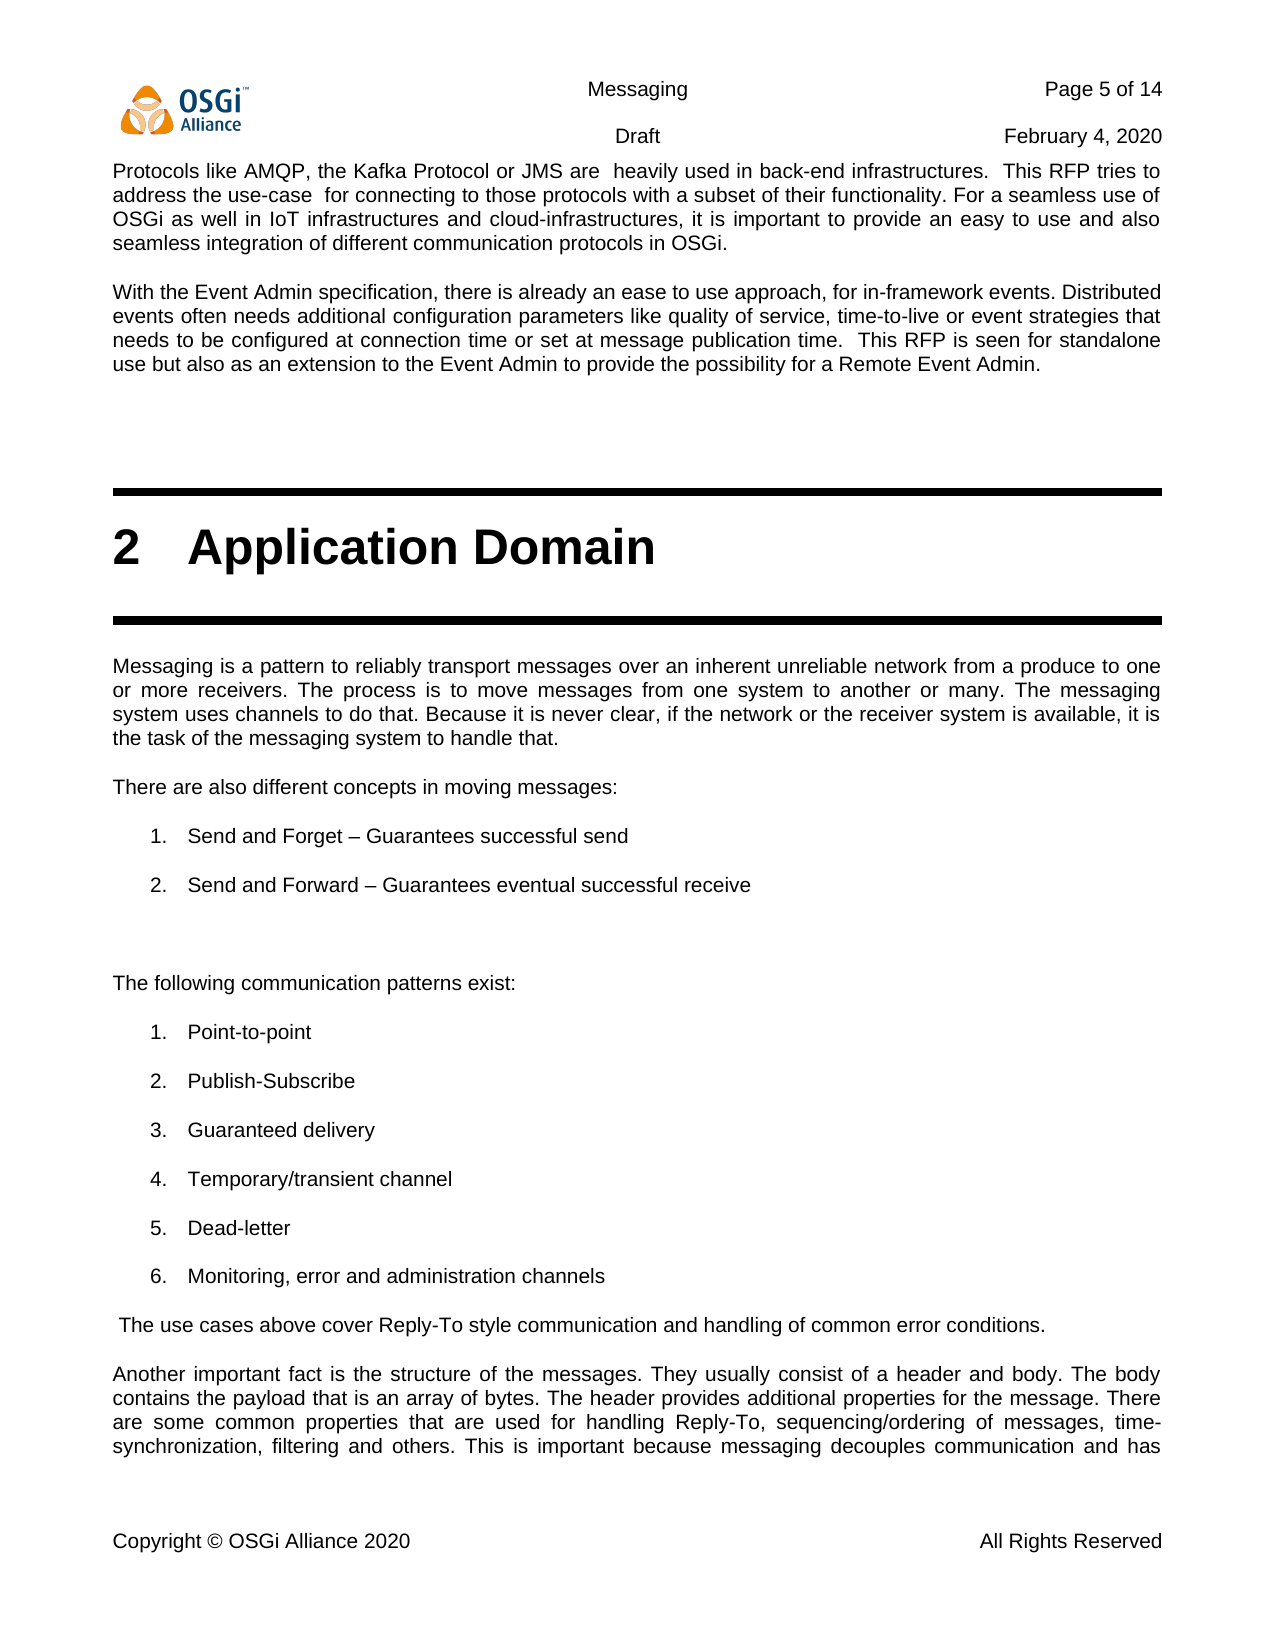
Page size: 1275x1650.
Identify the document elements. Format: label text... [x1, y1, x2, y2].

text Another important fact is the structure of the messages. They usually consist of a header and body. The body contains the payload that is an array of bytes. The header provides additional properties for the message. There are some common properties that are used for handling Reply-To, sequencing/ordering of messages, time-synchronization, filtering and others. This is important because messaging decouples communication and has [112, 1362, 1162, 1458]
list Dead-letter [150, 1215, 1162, 1239]
text Messaging is a pattern to reliably transport messages over an inherent unreliable network from a produce to one or more receivers. The process is to move messages from one system to another or many. The messaging system uses channels to do that. Because it is never clear, if the network or the receiver system is available, it is the task of the messaging system to handle that. [112, 654, 1162, 750]
text The use cases above cover Reply-To style communication and handling of common error conditions. [112, 1313, 1162, 1337]
list Temporary/transient channel [150, 1166, 1162, 1190]
list Send and Forget – Guarantees successful send [150, 824, 1162, 848]
list Point-to-point [150, 1019, 1162, 1043]
list Send and Forward – Guarantees eventual successful receive [150, 873, 1162, 897]
picture [113, 78, 257, 142]
list Monitoring, error and administration channels [150, 1264, 1162, 1288]
text With the Event Admin specification, there is already an ease to use approach, for in-framework events. Distributed events often needs additional configuration parameters like quality of service, time-to-live or event strategies that needs to be configured at connection time or set at message publication time. This RFP is seen for standalone use but also as an extension to the Event Admin to provide the possibility for a Remote Event Admin. [112, 280, 1162, 376]
list Publish-Subscribe [150, 1068, 1162, 1092]
text The following communication patterns exist: [112, 971, 1162, 994]
text There are also different concepts in moving messages: [112, 775, 1162, 799]
subtitle Application Domain [112, 489, 1162, 625]
list Guaranteed delivery [150, 1117, 1162, 1141]
text Protocols like AMQP, the Kafka Protocol or JMS are heavily used in back-end infrastructures. This RFP tries to address the use-case for connecting to those protocols with a subset of their functionality. For a seamless use of OSGi as well in IoT infrastructures and cloud-infrastructures, it is important to provide an easy to use and also seamless integration of different communication protocols in OSGi. [112, 159, 1162, 255]
